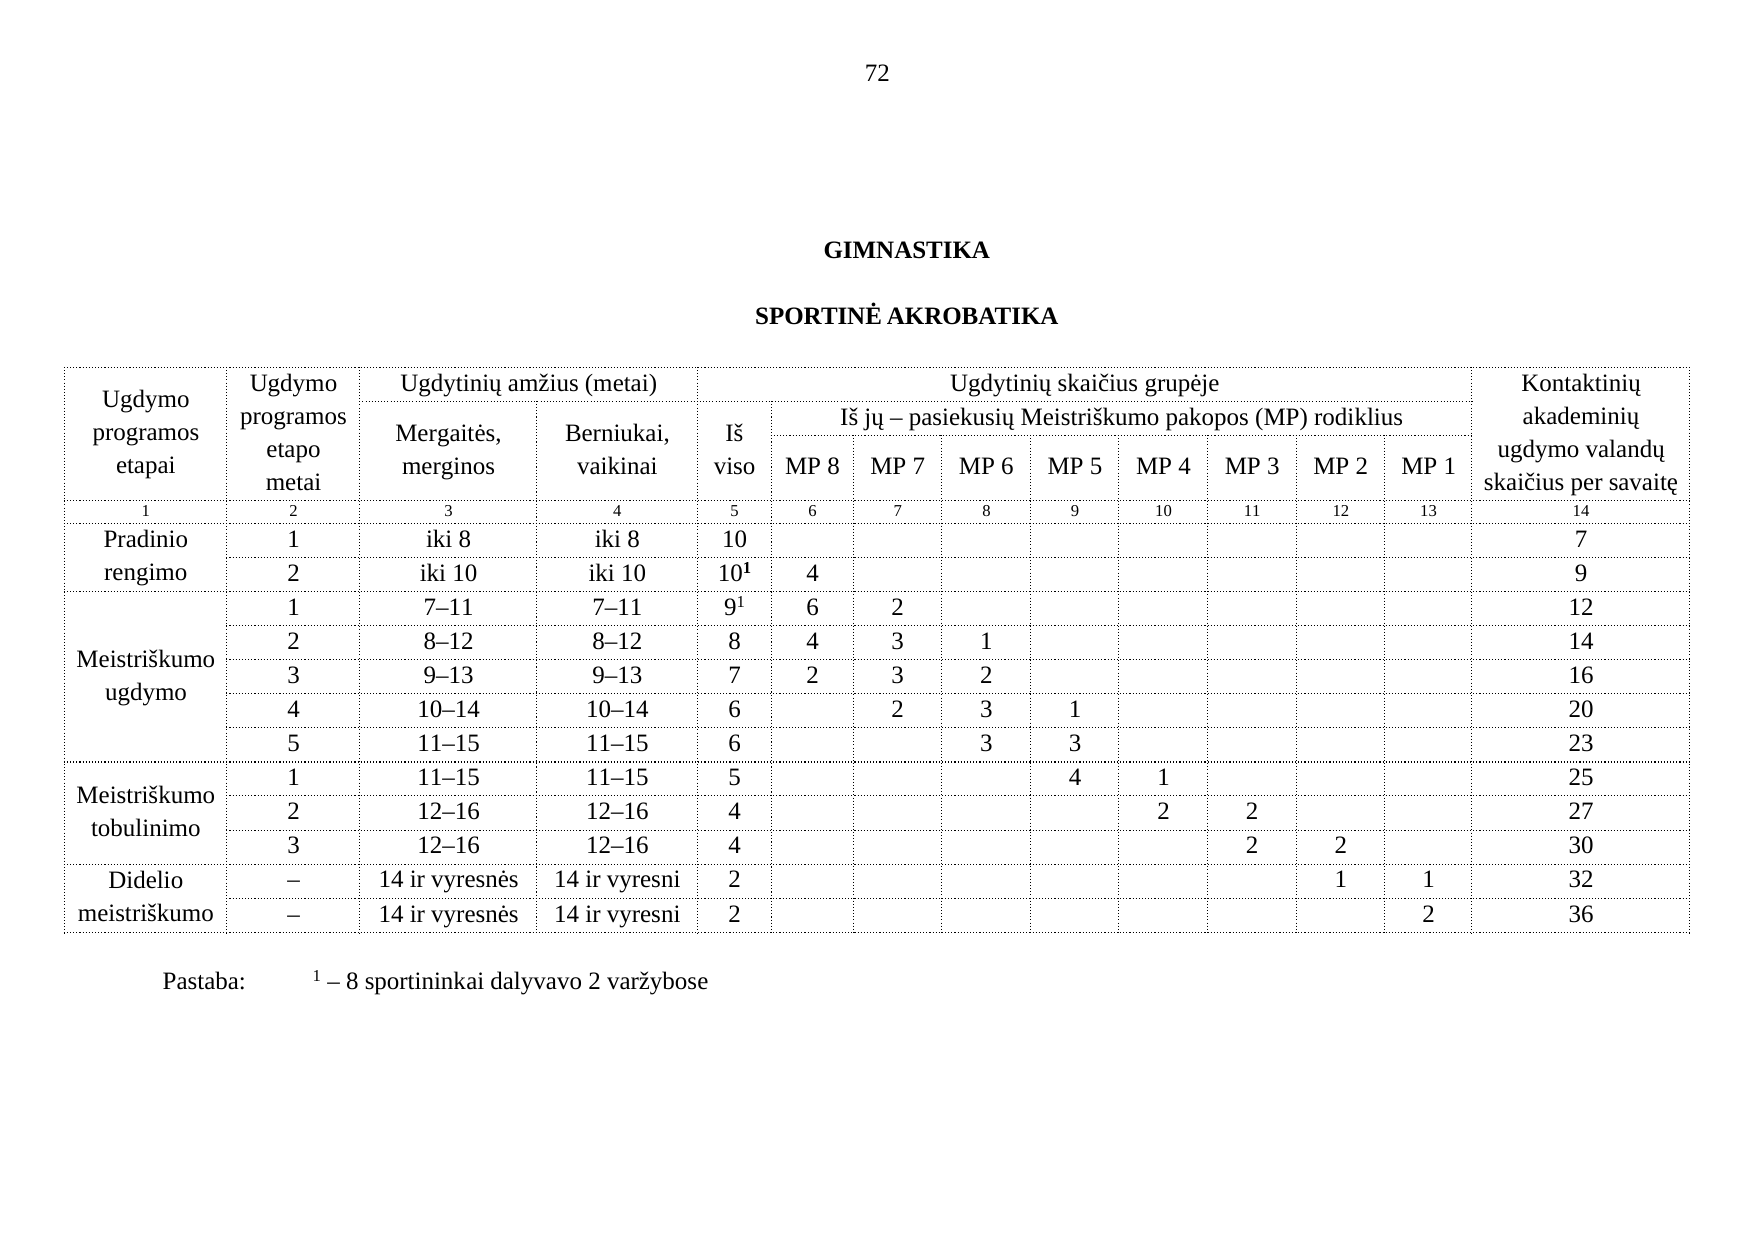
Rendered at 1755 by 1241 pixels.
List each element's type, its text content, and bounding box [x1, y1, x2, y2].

table_cell MP 4 [1119, 435, 1208, 500]
table_cell 3 [360, 500, 537, 523]
table_cell [1296, 761, 1385, 795]
table_cell 14 ir vyresni [537, 864, 697, 898]
table_cell Berniukai, vaikinai [537, 401, 697, 500]
table_cell [771, 693, 853, 727]
table_cell [1030, 591, 1119, 625]
table_cell MP 8 [771, 435, 853, 500]
table_cell 1 [1296, 864, 1385, 898]
table_cell 2 [697, 864, 771, 898]
table_cell MP 2 [1296, 435, 1385, 500]
table_cell 3 [1030, 727, 1119, 761]
table_cell [1030, 625, 1119, 659]
table_cell [853, 795, 942, 829]
table_cell [853, 523, 942, 557]
table_cell [1385, 557, 1472, 591]
table_cell 14 ir vyresnės [360, 864, 537, 898]
table_cell MP 5 [1030, 435, 1119, 500]
table_cell [1385, 625, 1472, 659]
table_cell 3 [227, 659, 360, 693]
table_cell [942, 830, 1030, 863]
table_cell 10 [1119, 500, 1208, 523]
table_cell [1030, 795, 1119, 829]
table_cell [771, 795, 853, 829]
table_cell [1296, 795, 1385, 829]
table_cell 8 [942, 500, 1030, 523]
table_cell 9 [1472, 557, 1690, 591]
table_cell [1119, 898, 1208, 932]
table_cell 2 [1119, 795, 1208, 829]
table_cell Iš viso [697, 401, 771, 500]
table_cell [1296, 693, 1385, 727]
table_cell 2 [227, 500, 360, 523]
table_cell MP 6 [942, 435, 1030, 500]
table_cell [1208, 659, 1296, 693]
table_cell 14 ir vyresnės [360, 898, 537, 932]
table_cell [942, 864, 1030, 898]
table_cell – [227, 864, 360, 898]
table_cell 6 [697, 693, 771, 727]
table_cell [1119, 864, 1208, 898]
table_cell 2 [1296, 830, 1385, 863]
table_cell 2 [227, 557, 360, 591]
table_cell iki 8 [360, 523, 537, 557]
table_cell [1208, 898, 1296, 932]
table_cell 1 [1119, 761, 1208, 795]
table_cell 8–12 [360, 625, 537, 659]
table_cell Pradinio rengimo [64, 523, 227, 591]
table_cell 7–11 [360, 591, 537, 625]
table_cell [1385, 659, 1472, 693]
table_cell 2 [227, 625, 360, 659]
table_cell 8 [697, 625, 771, 659]
table_cell 36 [1472, 898, 1690, 932]
table_cell [1030, 864, 1119, 898]
table_cell [1385, 591, 1472, 625]
table_cell 7 [1472, 523, 1690, 557]
table_cell 6 [771, 591, 853, 625]
table_cell [1119, 659, 1208, 693]
table_cell 14 ir vyresni [537, 898, 697, 932]
table_cell [1208, 625, 1296, 659]
table_cell 3 [942, 727, 1030, 761]
table_cell [853, 557, 942, 591]
table_cell [1030, 523, 1119, 557]
table_cell 7 [697, 659, 771, 693]
table_cell [1119, 830, 1208, 863]
table_cell [853, 761, 942, 795]
table_cell 4 [697, 795, 771, 829]
table_cell [1030, 898, 1119, 932]
table_cell [771, 761, 853, 795]
table_cell [942, 795, 1030, 829]
table_cell 11–15 [537, 727, 697, 761]
table_cell [1119, 557, 1208, 591]
table_cell [942, 557, 1030, 591]
table_cell 5 [697, 761, 771, 795]
table_cell [1385, 830, 1472, 863]
table_cell 1 [942, 625, 1030, 659]
table_cell 3 [853, 625, 942, 659]
table_cell 9–13 [537, 659, 697, 693]
table_cell 7 [853, 500, 942, 523]
text Pastaba: 1 – 8 sportininkai dalyvavo 2 varžybose [162, 966, 1580, 994]
table_cell 9–13 [360, 659, 537, 693]
table_cell [853, 830, 942, 863]
table_cell [942, 591, 1030, 625]
table_cell [1119, 523, 1208, 557]
table_cell 8–12 [537, 625, 697, 659]
table_cell 2 [942, 659, 1030, 693]
table_cell iki 10 [360, 557, 537, 591]
table_cell [1030, 659, 1119, 693]
table_cell 9 [1030, 500, 1119, 523]
table_cell [1296, 727, 1385, 761]
table_cell 12 [1296, 500, 1385, 523]
table_cell [942, 898, 1030, 932]
table_cell 27 [1472, 795, 1690, 829]
table_cell [1296, 898, 1385, 932]
table_cell 2 [227, 795, 360, 829]
table_cell 1 [227, 761, 360, 795]
table_cell [771, 864, 853, 898]
table_cell 1 [1030, 693, 1119, 727]
table_cell 11–15 [360, 727, 537, 761]
table_cell 1 [64, 500, 227, 523]
table_cell [1208, 557, 1296, 591]
table_cell [771, 830, 853, 863]
table_cell 2 [771, 659, 853, 693]
table_cell MP 7 [853, 435, 942, 500]
table_cell 12–16 [537, 795, 697, 829]
table_cell 12 [1472, 591, 1690, 625]
table_cell 13 [1385, 500, 1472, 523]
table_cell 4 [537, 500, 697, 523]
table_cell [1119, 591, 1208, 625]
table_cell 2 [853, 591, 942, 625]
table_header Ugdytinių skaičius grupėje [697, 367, 1472, 401]
table_cell 1 [227, 523, 360, 557]
table_cell [1385, 523, 1472, 557]
table_cell [853, 898, 942, 932]
table_cell 91 [697, 591, 771, 625]
table_cell 3 [227, 830, 360, 863]
table_cell [942, 523, 1030, 557]
table_cell 3 [942, 693, 1030, 727]
table_cell 1 [227, 591, 360, 625]
table_cell Meistriškumo tobulinimo [64, 761, 227, 863]
table_cell [1296, 523, 1385, 557]
table_cell 1 [1385, 864, 1472, 898]
table_cell 6 [771, 500, 853, 523]
table_cell Didelio meistriškumo [64, 864, 227, 932]
table_cell [1030, 830, 1119, 863]
table_cell [1208, 693, 1296, 727]
table_cell [1208, 864, 1296, 898]
table_cell 12–16 [360, 830, 537, 863]
table_cell [1208, 761, 1296, 795]
table_cell 4 [227, 693, 360, 727]
table_cell 2 [1208, 795, 1296, 829]
table_header Kontaktinių akademinių ugdymo valandų skaičius per savaitę [1472, 367, 1690, 500]
table_cell [1208, 523, 1296, 557]
table_cell 10–14 [360, 693, 537, 727]
table_cell 23 [1472, 727, 1690, 761]
table_cell [942, 761, 1030, 795]
table_cell [771, 727, 853, 761]
table_cell 30 [1472, 830, 1690, 863]
table_cell [1119, 693, 1208, 727]
table_cell [771, 523, 853, 557]
table_cell 4 [697, 830, 771, 863]
table_cell 11–15 [537, 761, 697, 795]
table_cell 20 [1472, 693, 1690, 727]
table_cell 2 [853, 693, 942, 727]
table_cell 3 [853, 659, 942, 693]
table_cell 2 [1385, 898, 1472, 932]
table_cell [1385, 727, 1472, 761]
table_cell 4 [771, 625, 853, 659]
table_cell [1296, 659, 1385, 693]
table_cell 2 [1208, 830, 1296, 863]
table_cell Iš jų – pasiekusių Meistriškumo pakopos (MP) rodiklius [771, 401, 1472, 435]
table_cell [1119, 625, 1208, 659]
table_cell 4 [771, 557, 853, 591]
table_cell [1208, 591, 1296, 625]
table_cell MP 1 [1385, 435, 1472, 500]
table_cell 14 [1472, 500, 1690, 523]
table_cell [1208, 727, 1296, 761]
table_cell [1385, 761, 1472, 795]
text Sportinė akrobatika [177, 301, 1636, 329]
table_cell [1030, 557, 1119, 591]
text Gimnastika [177, 235, 1636, 263]
table_cell 14 [1472, 625, 1690, 659]
table_cell [771, 898, 853, 932]
table_cell – [227, 898, 360, 932]
table_cell 5 [697, 500, 771, 523]
table_cell [1385, 795, 1472, 829]
table_cell iki 10 [537, 557, 697, 591]
table_cell [853, 864, 942, 898]
table_cell 6 [697, 727, 771, 761]
table_cell 12–16 [537, 830, 697, 863]
table_cell 4 [1030, 761, 1119, 795]
table_cell 2 [697, 898, 771, 932]
table_cell Mergaitės, merginos [360, 401, 537, 500]
table_cell Meistriškumo ugdymo [64, 591, 227, 761]
table_cell [1385, 693, 1472, 727]
table_header Ugdymo programos etapo metai [227, 367, 360, 500]
table_cell 11–15 [360, 761, 537, 795]
table_cell 101 [697, 557, 771, 591]
table_cell [1119, 727, 1208, 761]
table_cell 7–11 [537, 591, 697, 625]
table_cell [853, 727, 942, 761]
table_cell 10–14 [537, 693, 697, 727]
table_cell MP 3 [1208, 435, 1296, 500]
table_cell 10 [697, 523, 771, 557]
table_header Ugdytinių amžius (metai) [360, 367, 697, 401]
table_cell 16 [1472, 659, 1690, 693]
table_cell 12–16 [360, 795, 537, 829]
table_cell [1296, 557, 1385, 591]
table_cell 11 [1208, 500, 1296, 523]
table_cell 32 [1472, 864, 1690, 898]
table_cell iki 8 [537, 523, 697, 557]
table_cell [1296, 625, 1385, 659]
table_cell 25 [1472, 761, 1690, 795]
table_cell [1296, 591, 1385, 625]
table_header Ugdymo programos etapai [64, 367, 227, 500]
table_cell 5 [227, 727, 360, 761]
